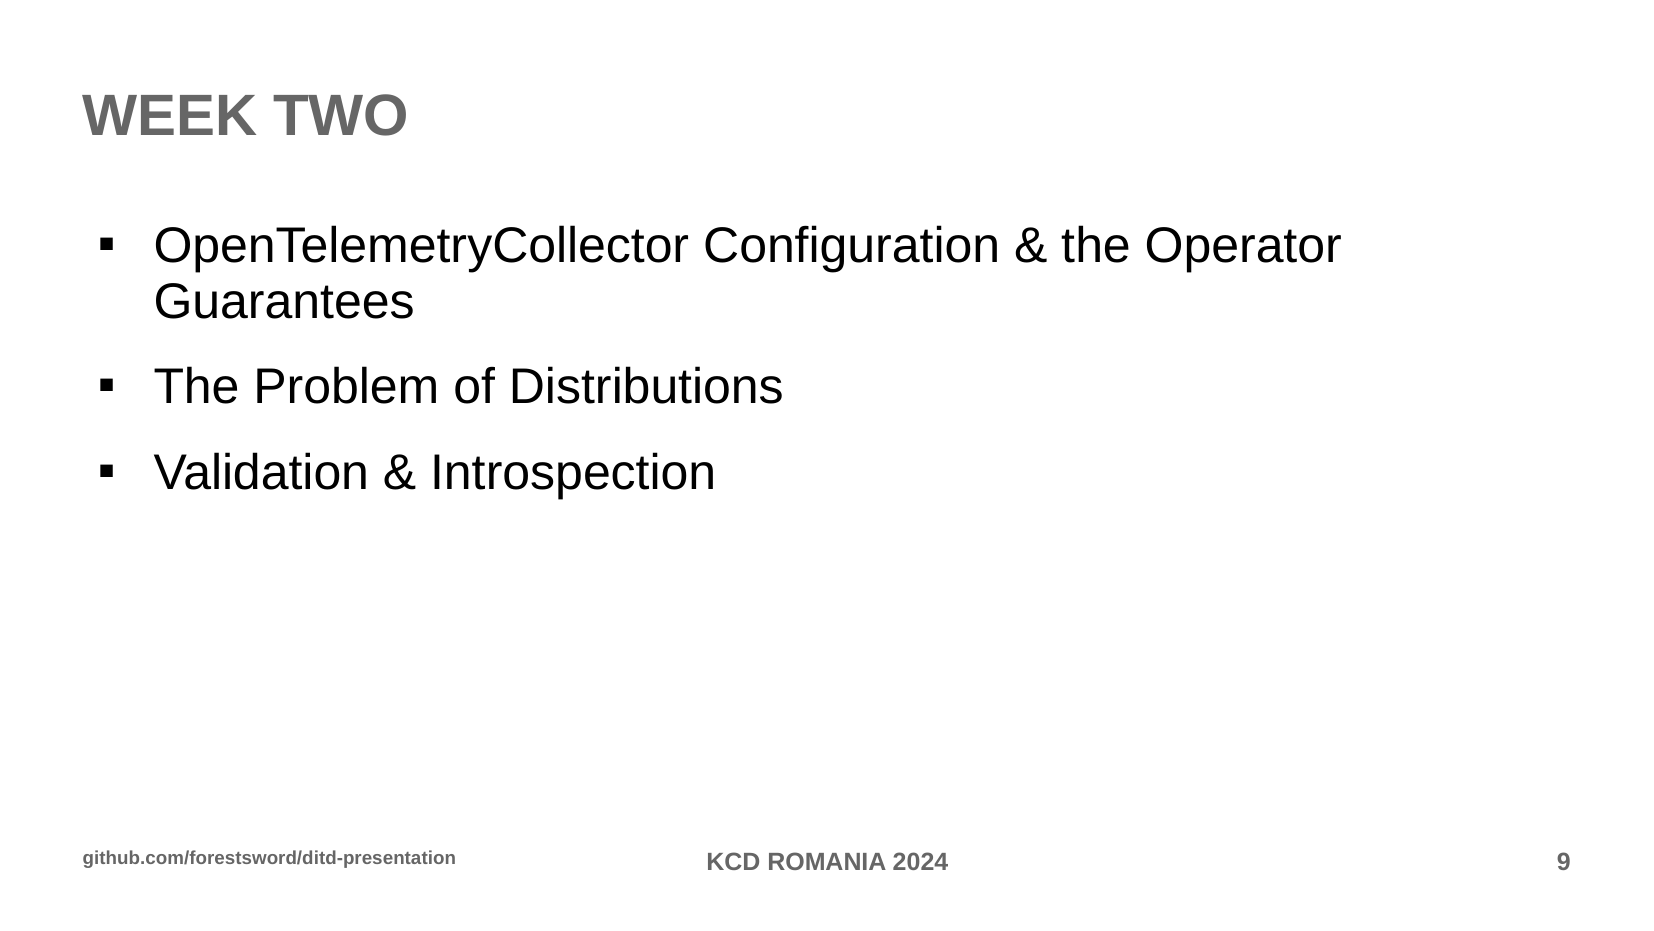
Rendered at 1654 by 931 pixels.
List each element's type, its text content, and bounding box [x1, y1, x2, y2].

title WEEK TWO [82, 37, 1571, 193]
list OpenTelemetryCollector Configuration & the Operator Guarantees The Problem of Distributions Validation & Introspection [82, 217, 1571, 758]
